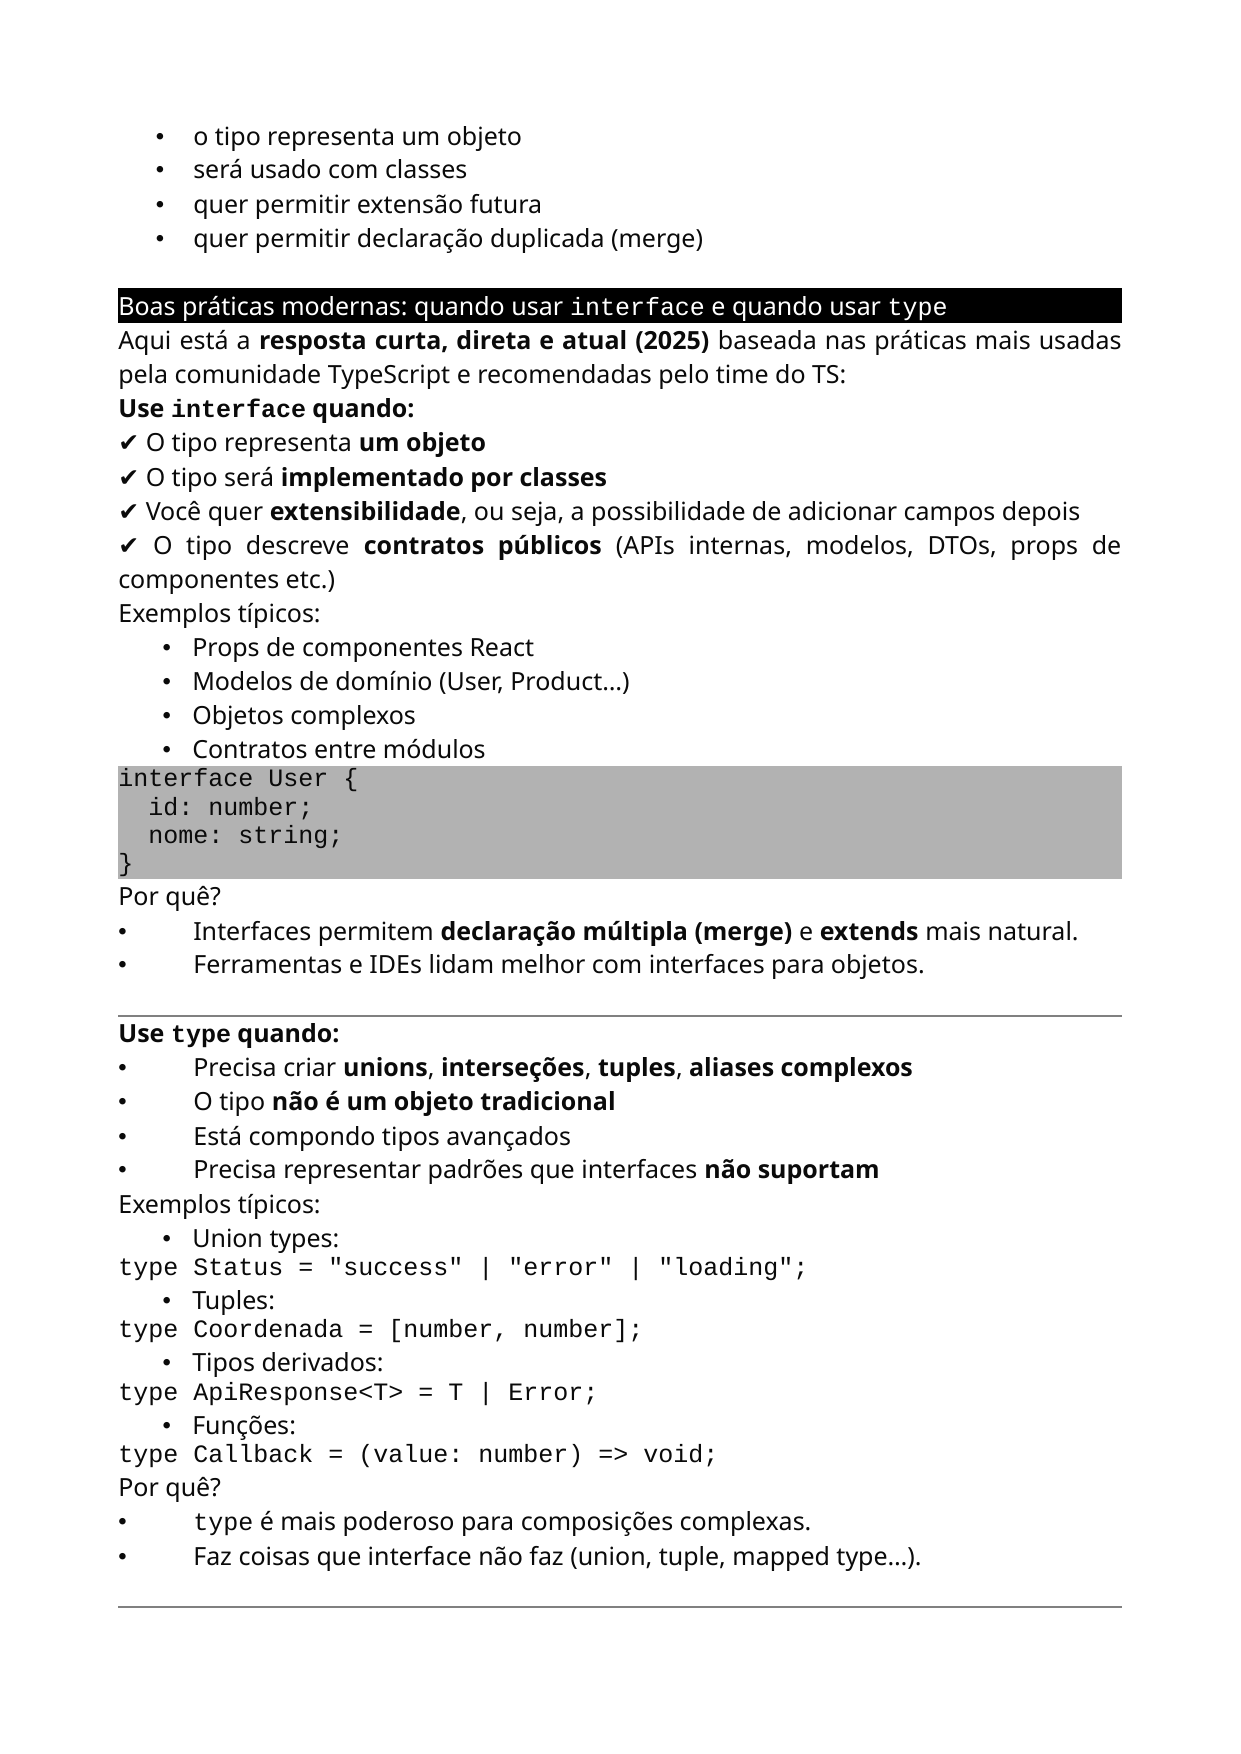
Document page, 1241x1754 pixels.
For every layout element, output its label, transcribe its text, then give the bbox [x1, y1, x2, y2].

list Funções: [162, 1407, 1122, 1442]
subtitle Exemplos típicos: [118, 595, 1122, 629]
text ✔ O tipo será implementado por classes [118, 459, 1122, 493]
text type Status = "success" | "error" | "loading"; [118, 1254, 1122, 1283]
text Por quê? [118, 879, 1122, 913]
text type Callback = (value: number) => void; [118, 1442, 1122, 1470]
subtitle Boas práticas modernas: quando usar interface e quando usar type [118, 288, 1122, 323]
text } [118, 851, 1122, 879]
list Props de componentes React [162, 629, 1122, 663]
subtitle Use type quando: [118, 1017, 1122, 1050]
text ✔ O tipo representa um objeto [118, 425, 1122, 459]
list Tuples: [162, 1283, 1122, 1317]
subtitle Use interface quando: [118, 391, 1122, 425]
list Modelos de domínio (User, Product…) [162, 663, 1122, 698]
text interface User { [118, 766, 1122, 794]
list Interfaces permitem declaração múltipla (merge) e extends mais natural. [118, 913, 1122, 947]
list será usado com classes [156, 152, 1122, 186]
text type ApiResponse<T> = T | Error; [118, 1379, 1122, 1407]
list Está compondo tipos avançados [118, 1118, 1122, 1152]
list Precisa representar padrões que interfaces não suportam [118, 1152, 1122, 1186]
list Precisa criar unions, interseções, tuples, aliases complexos [118, 1050, 1122, 1084]
list Union types: [162, 1220, 1122, 1254]
text id: number; [118, 794, 1122, 822]
list Tipos derivados: [162, 1345, 1122, 1379]
list quer permitir extensão futura [156, 186, 1122, 220]
list Contratos entre módulos [162, 732, 1122, 766]
list quer permitir declaração duplicada (merge) [156, 220, 1122, 254]
text Por quê? [118, 1470, 1122, 1504]
list Faz coisas que interface não faz (union, tuple, mapped type…). [118, 1538, 1122, 1572]
text ✔ O tipo descreve contratos públicos (APIs internas, modelos, DTOs, props de componentes etc.) [118, 527, 1122, 595]
subtitle Exemplos típicos: [118, 1186, 1122, 1220]
list O tipo não é um objeto tradicional [118, 1084, 1122, 1118]
subtitle Aqui está a resposta curta, direta e atual (2025) baseada nas práticas mais usadas pela comunidade TypeScript e recomendadas pelo time do TS: [118, 323, 1122, 391]
list o tipo representa um objeto [156, 118, 1122, 152]
text ✔ Você quer extensibilidade, ou seja, a possibilidade de adicionar campos depois [118, 493, 1122, 527]
list type é mais poderoso para composições complexas. [118, 1504, 1122, 1538]
text nome: string; [118, 822, 1122, 851]
list Ferramentas e IDEs lidam melhor com interfaces para objetos. [118, 947, 1122, 981]
list Objetos complexos [162, 698, 1122, 732]
text type Coordenada = [number, number]; [118, 1317, 1122, 1345]
